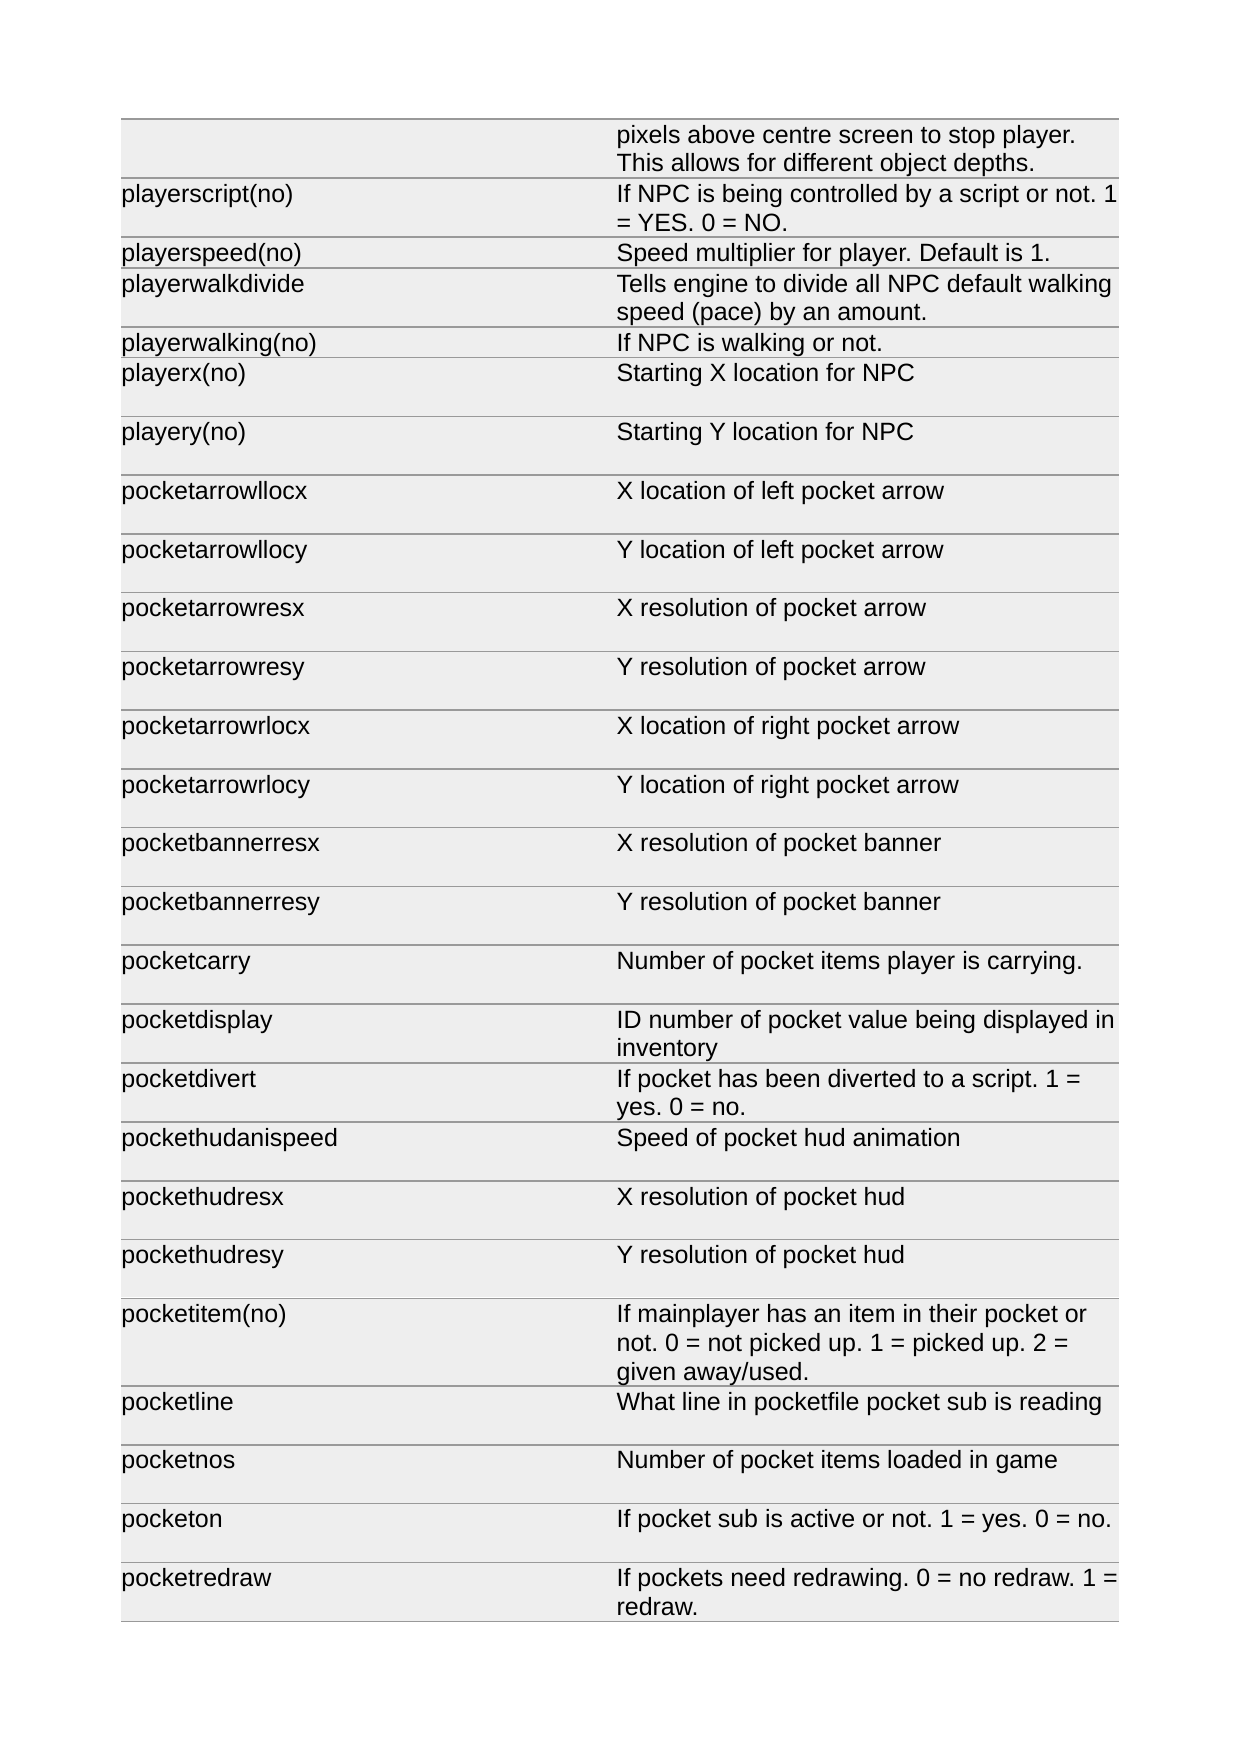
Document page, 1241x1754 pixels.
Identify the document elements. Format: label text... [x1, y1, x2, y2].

table_cell pocketarrowllocy [121, 535, 616, 592]
table_cell Y resolution of pocket arrow [616, 652, 1119, 709]
table_cell pocketline [121, 1387, 616, 1444]
table_cell X location of left pocket arrow [616, 476, 1119, 533]
table_cell Starting Y location for NPC [616, 417, 1119, 474]
table_cell playerspeed(no) [121, 238, 616, 267]
table_cell pockethudresy [121, 1240, 616, 1297]
table_cell If pockets need redrawing. 0 = no redraw. 1 = redraw. [616, 1563, 1119, 1621]
table_cell pocketon [121, 1504, 616, 1561]
table_cell pocketarrowrlocx [121, 711, 616, 768]
table_cell If NPC is walking or not. [616, 328, 1119, 357]
table_cell X resolution of pocket hud [616, 1182, 1119, 1239]
table_cell Y resolution of pocket banner [616, 887, 1119, 944]
table_cell pocketarrowresx [121, 593, 616, 651]
table_cell pocketarrowrlocy [121, 770, 616, 827]
table_cell X location of right pocket arrow [616, 711, 1119, 768]
table_cell X resolution of pocket banner [616, 828, 1119, 886]
table_cell [121, 120, 616, 177]
table_cell pockethudanispeed [121, 1123, 616, 1180]
table_cell playerscript(no) [121, 179, 616, 236]
table_cell If NPC is being controlled by a script or not. 1 = YES. 0 = NO. [616, 179, 1119, 236]
table_cell Y resolution of pocket hud [616, 1240, 1119, 1297]
table_cell pocketredraw [121, 1563, 616, 1621]
table_cell What line in pocketfile pocket sub is reading [616, 1387, 1119, 1444]
table_cell Tells engine to divide all NPC default walking speed (pace) by an amount. [616, 269, 1119, 326]
table_cell Number of pocket items loaded in game [616, 1446, 1119, 1503]
table_cell Starting X location for NPC [616, 358, 1119, 416]
table_cell playerx(no) [121, 358, 616, 416]
table_cell pixels above centre screen to stop player. This allows for different object depths. [616, 120, 1119, 177]
table_cell Number of pocket items player is carrying. [616, 946, 1119, 1003]
table_cell pockethudresx [121, 1182, 616, 1239]
table_cell pocketbannerresx [121, 828, 616, 886]
table_cell playerwalkdivide [121, 269, 616, 326]
table_cell pocketitem(no) [121, 1299, 616, 1385]
table_cell playerwalking(no) [121, 328, 616, 357]
table_cell Y location of right pocket arrow [616, 770, 1119, 827]
table_cell X resolution of pocket arrow [616, 593, 1119, 651]
table_cell pocketarrowllocx [121, 476, 616, 533]
table_cell pocketarrowresy [121, 652, 616, 709]
table_cell playery(no) [121, 417, 616, 474]
table_cell Speed multiplier for player. Default is 1. [616, 238, 1119, 267]
table_cell pocketnos [121, 1446, 616, 1503]
table_cell ID number of pocket value being displayed in inventory [616, 1005, 1119, 1062]
table_cell pocketdivert [121, 1064, 616, 1121]
table_cell pocketbannerresy [121, 887, 616, 944]
table_cell Speed of pocket hud animation [616, 1123, 1119, 1180]
table_cell If pocket sub is active or not. 1 = yes. 0 = no. [616, 1504, 1119, 1561]
table_cell If pocket has been diverted to a script. 1 = yes. 0 = no. [616, 1064, 1119, 1121]
table_cell pocketcarry [121, 946, 616, 1003]
table_cell If mainplayer has an item in their pocket or not. 0 = not picked up. 1 = picked up. 2 = given away/used. [616, 1299, 1119, 1385]
table_cell Y location of left pocket arrow [616, 535, 1119, 592]
table_cell pocketdisplay [121, 1005, 616, 1062]
